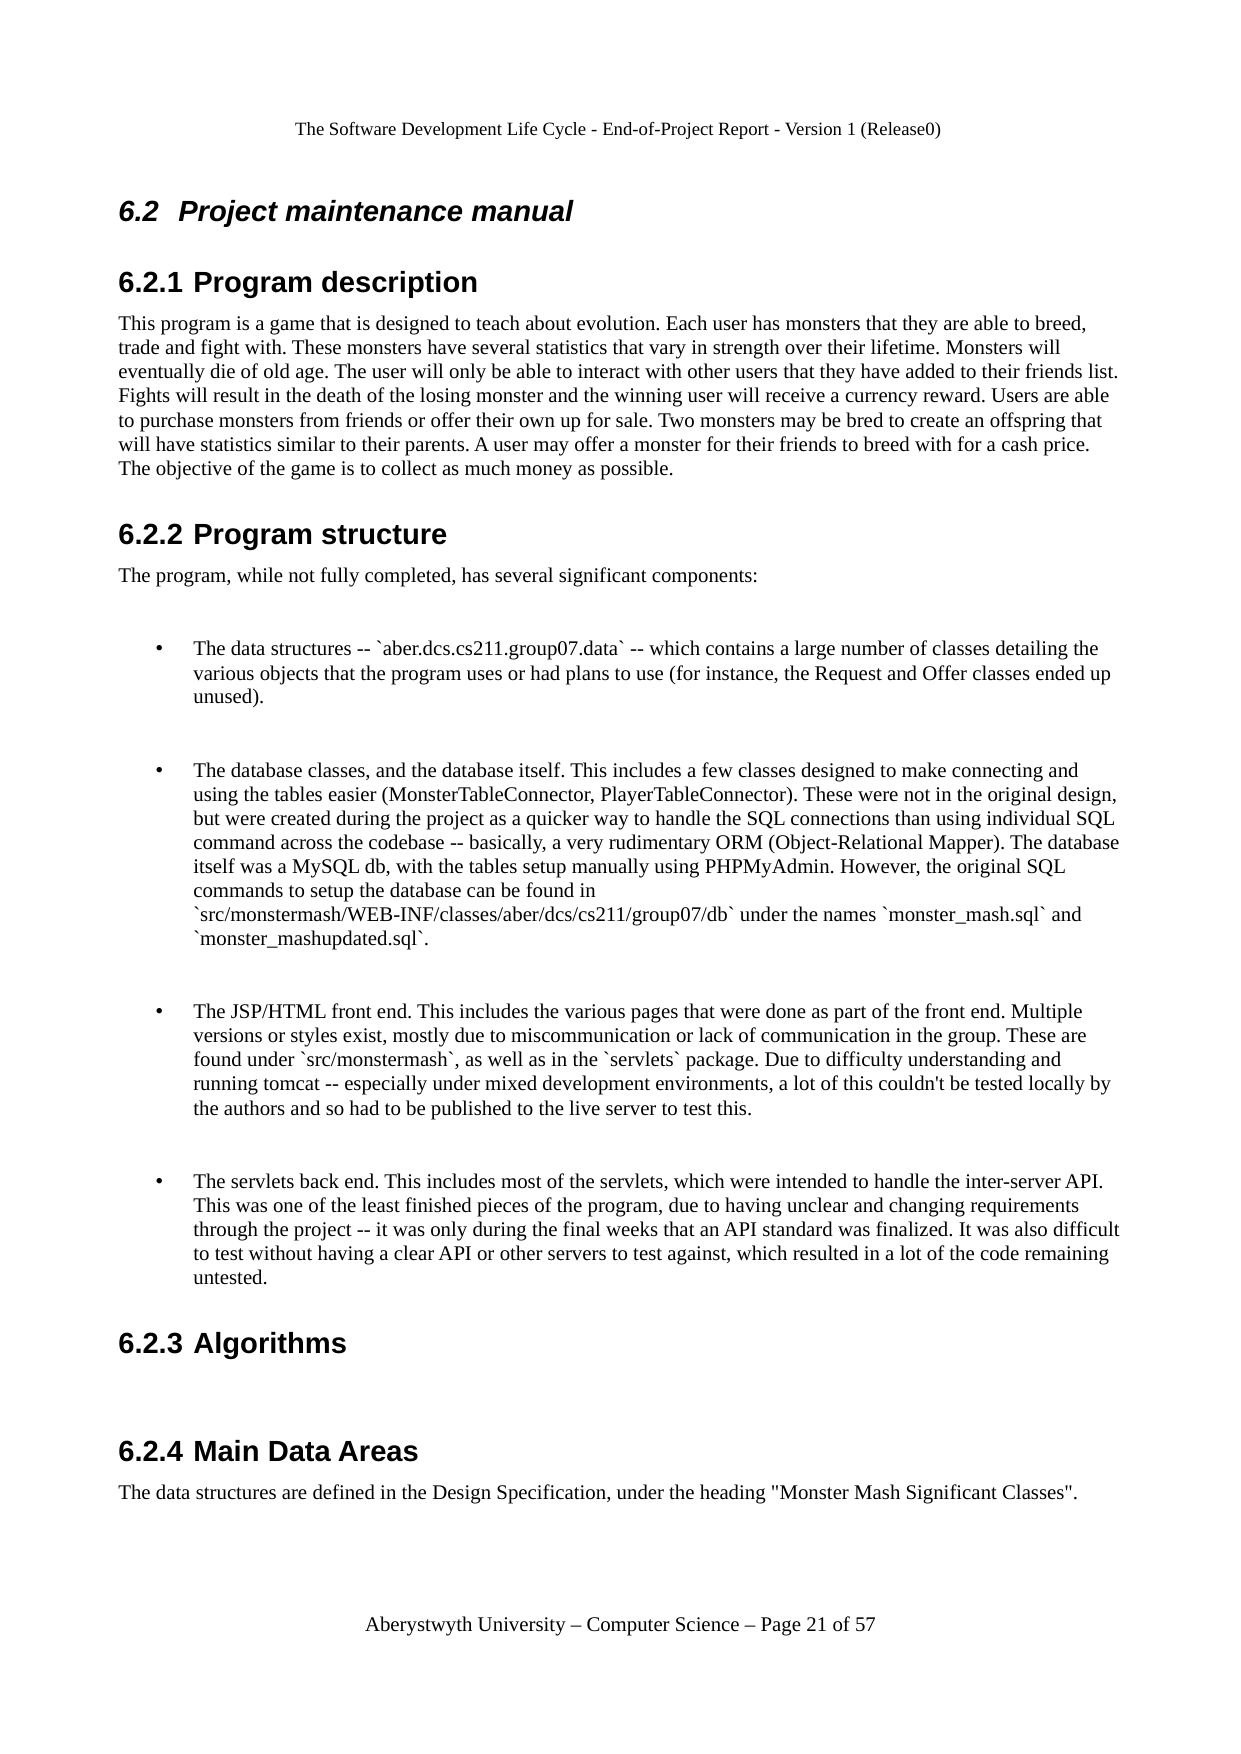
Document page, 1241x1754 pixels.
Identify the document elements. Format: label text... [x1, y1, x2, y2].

subtitle Main Data Areas [118, 1434, 1122, 1467]
list The JSP/HTML front end. This includes the various pages that were done as part of the front end. Multiple versions or styles exist, mostly due to miscommunication or lack of communication in the group. These are found under `src/monstermash`, as well as in the `servlets` package. Due to difficulty understanding and running tomcat -- especially under mixed development environments, a lot of this couldn't be tested locally by the authors and so had to be published to the live server to test this. [156, 999, 1122, 1119]
subtitle Program structure [118, 517, 1122, 551]
subtitle Program description [118, 265, 1122, 299]
subtitle Algorithms [118, 1326, 1122, 1360]
text This program is a game that is designed to teach about evolution. Each user has monsters that they are able to breed, trade and fight with. These monsters have several statistics that vary in strength over their lifetime. Monsters will eventually die of old age. The user will only be able to interact with other users that they have added to their friends list. Fights will result in the death of the losing monster and the winning user will receive a currency reward. Users are able to purchase monsters from friends or offer their own up for sale. Two monsters may be bred to create an offspring that will have statistics similar to their parents. A user may offer a monster for their friends to breed with for a cash price. The objective of the game is to collect as much money as possible. [118, 311, 1122, 480]
text The program, while not fully completed, has several significant components: [118, 563, 1122, 587]
list The database classes, and the database itself. This includes a few classes designed to make connecting and using the tables easier (MonsterTableConnector, PlayerTableConnector). These were not in the original design, but were created during the project as a quicker way to handle the SQL connections than using individual SQL command across the codebase -- basically, a very rudimentary ORM (Object-Relational Mapper). The database itself was a MySQL db, with the tables setup manually using PHPMyAdmin. However, the original SQL commands to setup the database can be found in `src/monstermash/WEB-INF/classes/aber/dcs/cs211/group07/db` under the names `monster_mash.sql` and `monster_mashupdated.sql`. [156, 758, 1122, 950]
list The data structures -- `aber.dcs.cs211.group07.data` -- which contains a large number of classes detailing the various objects that the program uses or had plans to use (for instance, the Request and Offer classes ended up unused). [156, 636, 1122, 708]
subtitle Project maintenance manual [118, 194, 1122, 228]
text The data structures are defined in the Design Specification, under the heading "Monster Mash Significant Classes". [118, 1480, 1122, 1504]
list The servlets back end. This includes most of the servlets, which were intended to handle the inter-server API. This was one of the least finished pieces of the program, due to having unclear and changing requirements through the project -- it was only during the final weeks that an API standard was finalized. It was also difficult to test without having a clear API or other servers to test against, which resulted in a lot of the code remaining untested. [156, 1168, 1122, 1289]
